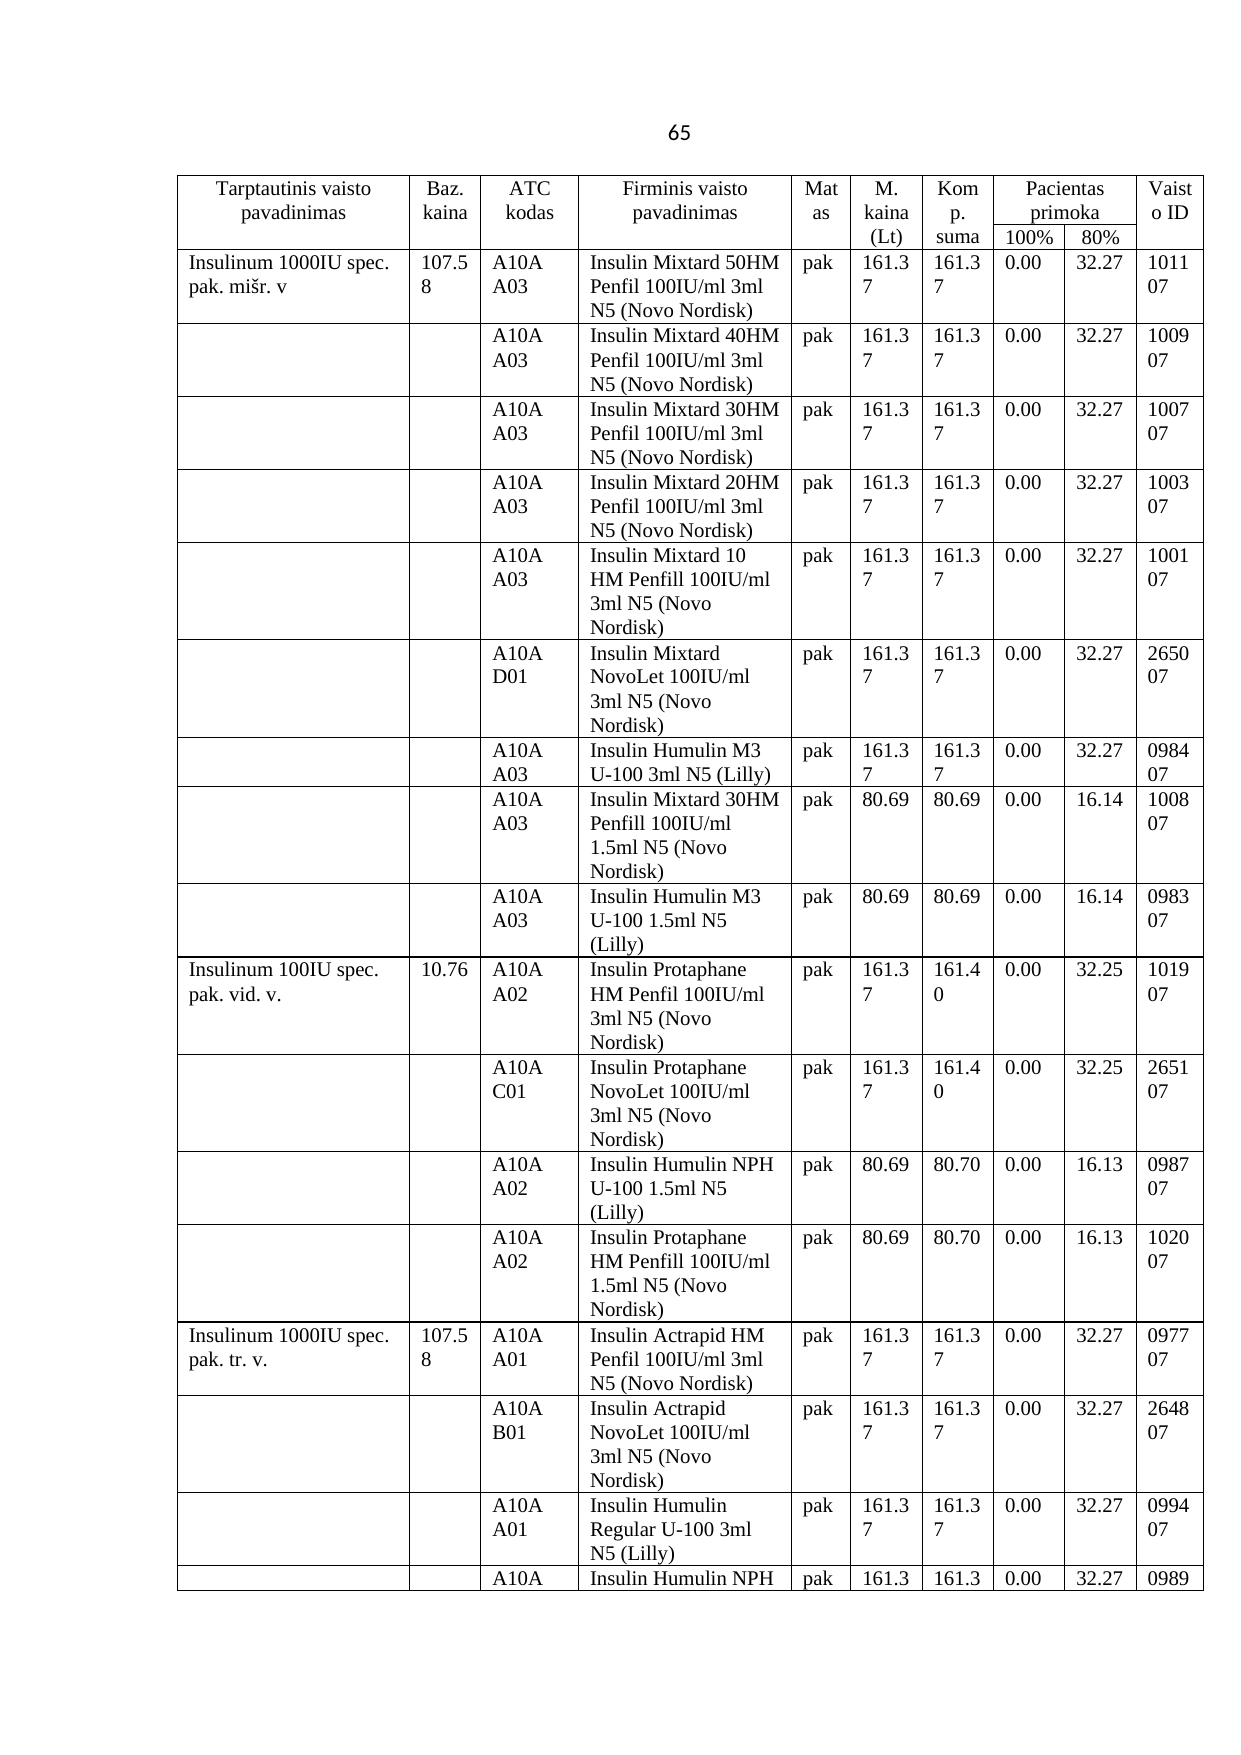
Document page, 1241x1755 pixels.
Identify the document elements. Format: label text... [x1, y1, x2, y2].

table_cell 161.37 [851, 640, 922, 737]
table_cell 265007 [1137, 640, 1203, 737]
table_cell 098707 [1137, 1152, 1203, 1224]
table_cell 80.69 [923, 787, 993, 883]
table_cell [410, 787, 480, 883]
table_cell Insulin Humulin M3 U-100 3ml N5 (Lilly) [579, 738, 791, 786]
table_cell 161.37 [851, 470, 922, 542]
table_cell [410, 1396, 480, 1492]
table_cell 161.37 [851, 324, 922, 396]
table_header Baz. kaina [410, 176, 480, 249]
table_cell 161.3 [851, 1566, 922, 1590]
table_cell 0.00 [994, 470, 1064, 542]
table_cell pak [792, 1323, 850, 1395]
table_cell 098307 [1137, 884, 1203, 956]
table_cell [178, 543, 409, 639]
table_cell [410, 1566, 480, 1590]
table_cell A10A A02 [481, 1225, 578, 1321]
table_cell 161.37 [851, 1055, 922, 1151]
table_cell 80.69 [851, 1152, 922, 1224]
table_cell Insulinum 100IU spec. pak. vid. v. [178, 958, 409, 1054]
table_cell [178, 1055, 409, 1151]
table_cell Insulin Humulin NPH [579, 1566, 791, 1590]
table_cell 32.27 [1065, 543, 1136, 639]
table_cell 32.25 [1065, 1055, 1136, 1151]
table_cell 161.37 [851, 958, 922, 1054]
table_cell 161.37 [851, 1396, 922, 1492]
table_cell [178, 1225, 409, 1321]
table_cell 161.40 [923, 958, 993, 1054]
table_cell 161.37 [923, 1493, 993, 1565]
table_cell 0.00 [994, 787, 1064, 883]
table_cell 80.69 [851, 787, 922, 883]
table_cell 32.27 [1065, 1323, 1136, 1395]
table_cell Insulin Mixtard 30HM Penfill 100IU/ml 1.5ml N5 (Novo Nordisk) [579, 787, 791, 883]
table_cell 161.37 [851, 397, 922, 469]
table_cell 0.00 [994, 1225, 1064, 1321]
table_cell A10A C01 [481, 1055, 578, 1151]
table_cell pak [792, 324, 850, 396]
table_cell [178, 787, 409, 883]
table_cell 32.27 [1065, 1493, 1136, 1565]
table_cell A10A D01 [481, 640, 578, 737]
table_cell 0.00 [994, 1566, 1064, 1590]
table_cell 161.37 [923, 543, 993, 639]
table_cell 161.37 [851, 543, 922, 639]
table_cell A10A [481, 1566, 578, 1590]
table_cell A10A A03 [481, 470, 578, 542]
table_cell pak [792, 1055, 850, 1151]
table_cell [410, 1152, 480, 1224]
table_cell Insulin Protaphane HM Penfil 100IU/ml 3ml N5 (Novo Nordisk) [579, 958, 791, 1054]
table_cell A10A A01 [481, 1323, 578, 1395]
table_cell pak [792, 1225, 850, 1321]
table_cell 161.37 [923, 397, 993, 469]
table_cell A10A A03 [481, 738, 578, 786]
table_cell pak [792, 470, 850, 542]
table_cell [178, 324, 409, 396]
table_cell 0.00 [994, 640, 1064, 737]
table_cell Insulin Humulin Regular U-100 3ml N5 (Lilly) [579, 1493, 791, 1565]
table_cell 161.37 [923, 1566, 993, 1590]
table_cell 32.27 [1065, 1396, 1136, 1492]
table_cell 100107 [1137, 543, 1203, 639]
table_cell 161.37 [851, 1323, 922, 1395]
table_cell [178, 470, 409, 542]
table_cell 100707 [1137, 397, 1203, 469]
table_cell A10A A03 [481, 787, 578, 883]
table_cell Insulin Mixtard 50HM Penfil 100IU/ml 3ml N5 (Novo Nordisk) [579, 250, 791, 322]
table_cell Insulin Mixtard NovoLet 100IU/ml 3ml N5 (Novo Nordisk) [579, 640, 791, 737]
table_header Pacientas primoka [994, 176, 1136, 224]
table_cell 0.00 [994, 324, 1064, 396]
table_cell [178, 1493, 409, 1565]
table_cell 0.00 [994, 397, 1064, 469]
table_cell pak [792, 1396, 850, 1492]
table_cell A10A A03 [481, 543, 578, 639]
table_cell 0.00 [994, 250, 1064, 322]
table_cell Insulin Mixtard 20HM Penfil 100IU/ml 3ml N5 (Novo Nordisk) [579, 470, 791, 542]
table_cell 101907 [1137, 958, 1203, 1054]
table_cell Insulin Actrapid NovoLet 100IU/ml 3ml N5 (Novo Nordisk) [579, 1396, 791, 1492]
table_cell 80% [1065, 225, 1136, 249]
table_cell [178, 1396, 409, 1492]
table_cell 0989 [1137, 1566, 1203, 1590]
table_cell [410, 738, 480, 786]
table_cell [178, 738, 409, 786]
table_cell Insulin Humulin M3 U-100 1.5ml N5 (Lilly) [579, 884, 791, 956]
table_cell 161.37 [851, 738, 922, 786]
table_cell 32.27 [1065, 397, 1136, 469]
table_cell 102007 [1137, 1225, 1203, 1321]
table_cell 161.37 [851, 1493, 922, 1565]
table_cell [178, 884, 409, 956]
table_header M. kaina (Lt) [851, 176, 922, 249]
table_cell 161.37 [923, 1396, 993, 1492]
table_cell 32.27 [1065, 250, 1136, 322]
table_cell 101107 [1137, 250, 1203, 322]
table_cell [410, 640, 480, 737]
table_header Matas [792, 176, 850, 249]
table_cell pak [792, 397, 850, 469]
table_cell Insulin Protaphane HM Penfill 100IU/ml 1.5ml N5 (Novo Nordisk) [579, 1225, 791, 1321]
table_cell 32.27 [1065, 738, 1136, 786]
table_cell [178, 640, 409, 737]
table_cell Insulinum 1000IU spec. pak. mišr. v [178, 250, 409, 322]
table_cell 107.58 [410, 1323, 480, 1395]
table_cell 80.70 [923, 1152, 993, 1224]
table_cell 0.00 [994, 1055, 1064, 1151]
table_cell pak [792, 787, 850, 883]
table_cell 80.69 [851, 884, 922, 956]
table_cell A10A A02 [481, 958, 578, 1054]
table_cell 265107 [1137, 1055, 1203, 1151]
table_cell 0.00 [994, 738, 1064, 786]
table_cell 0.00 [994, 1323, 1064, 1395]
table_cell A10A A01 [481, 1493, 578, 1565]
table_cell 107.58 [410, 250, 480, 322]
table_cell Insulin Actrapid HM Penfil 100IU/ml 3ml N5 (Novo Nordisk) [579, 1323, 791, 1395]
table_cell 264807 [1137, 1396, 1203, 1492]
table_cell [178, 1566, 409, 1590]
table_cell pak [792, 958, 850, 1054]
table_cell pak [792, 250, 850, 322]
table_cell 32.25 [1065, 958, 1136, 1054]
table_cell 16.14 [1065, 787, 1136, 883]
table_cell pak [792, 1493, 850, 1565]
table_cell 32.27 [1065, 470, 1136, 542]
table_cell 16.13 [1065, 1152, 1136, 1224]
table_cell pak [792, 1152, 850, 1224]
table_cell A10A A03 [481, 397, 578, 469]
table_cell [410, 1055, 480, 1151]
table_cell 10.76 [410, 958, 480, 1054]
table_cell 100307 [1137, 470, 1203, 542]
table_cell 32.27 [1065, 324, 1136, 396]
table_header Komp. suma (Lt) [923, 176, 993, 249]
table_cell 0.00 [994, 1152, 1064, 1224]
table_cell A10A B01 [481, 1396, 578, 1492]
table_cell 0.00 [994, 958, 1064, 1054]
table_cell Insulin Mixtard 40HM Penfil 100IU/ml 3ml N5 (Novo Nordisk) [579, 324, 791, 396]
table_cell 098407 [1137, 738, 1203, 786]
table_cell 097707 [1137, 1323, 1203, 1395]
table_cell 100807 [1137, 787, 1203, 883]
table_cell [178, 1152, 409, 1224]
table_cell 0.00 [994, 1493, 1064, 1565]
table_cell 0.00 [994, 543, 1064, 639]
table_cell [410, 1225, 480, 1321]
table_cell [410, 884, 480, 956]
table_cell 100907 [1137, 324, 1203, 396]
table_cell 161.37 [923, 640, 993, 737]
table_cell Insulin Protaphane NovoLet 100IU/ml 3ml N5 (Novo Nordisk) [579, 1055, 791, 1151]
table_cell 161.37 [923, 738, 993, 786]
table_cell [410, 1493, 480, 1565]
table_header ATC kodas [481, 176, 578, 249]
table_cell 80.69 [851, 1225, 922, 1321]
table_cell [410, 397, 480, 469]
table_cell 32.27 [1065, 640, 1136, 737]
table_header Tarptautinis vaisto pavadinimas [178, 176, 409, 249]
table_cell [410, 470, 480, 542]
table_cell 0.00 [994, 884, 1064, 956]
table_cell 099407 [1137, 1493, 1203, 1565]
table_cell pak [792, 640, 850, 737]
table_cell pak [792, 543, 850, 639]
table_cell 161.37 [923, 1323, 993, 1395]
table_cell 161.37 [923, 324, 993, 396]
table_cell 161.37 [851, 250, 922, 322]
table_cell [410, 324, 480, 396]
table_cell Insulin Mixtard 30HM Penfil 100IU/ml 3ml N5 (Novo Nordisk) [579, 397, 791, 469]
table_header Vaisto ID [1137, 176, 1203, 249]
table_cell [178, 397, 409, 469]
table_cell Insulinum 1000IU spec. pak. tr. v. [178, 1323, 409, 1395]
table_cell 161.40 [923, 1055, 993, 1151]
table_cell A10A A03 [481, 324, 578, 396]
table_cell 16.14 [1065, 884, 1136, 956]
table_cell [410, 543, 480, 639]
table_cell 161.37 [923, 250, 993, 322]
table_cell 16.13 [1065, 1225, 1136, 1321]
table_cell 80.70 [923, 1225, 993, 1321]
table_header Firminis vaisto pavadinimas [579, 176, 791, 249]
table_cell Insulin Humulin NPH U-100 1.5ml N5 (Lilly) [579, 1152, 791, 1224]
table_cell pak [792, 884, 850, 956]
table_cell 0.00 [994, 1396, 1064, 1492]
table_cell A10A A03 [481, 884, 578, 956]
table_cell A10A A03 [481, 250, 578, 322]
table_cell A10A A02 [481, 1152, 578, 1224]
table_cell pak [792, 738, 850, 786]
table_cell 161.37 [923, 470, 993, 542]
table_cell 32.27 [1065, 1566, 1136, 1590]
table_cell 80.69 [923, 884, 993, 956]
table_cell 100% [994, 225, 1064, 249]
table_cell Insulin Mixtard 10 HM Penfill 100IU/ml 3ml N5 (Novo Nordisk) [579, 543, 791, 639]
table_cell pak [792, 1566, 850, 1590]
